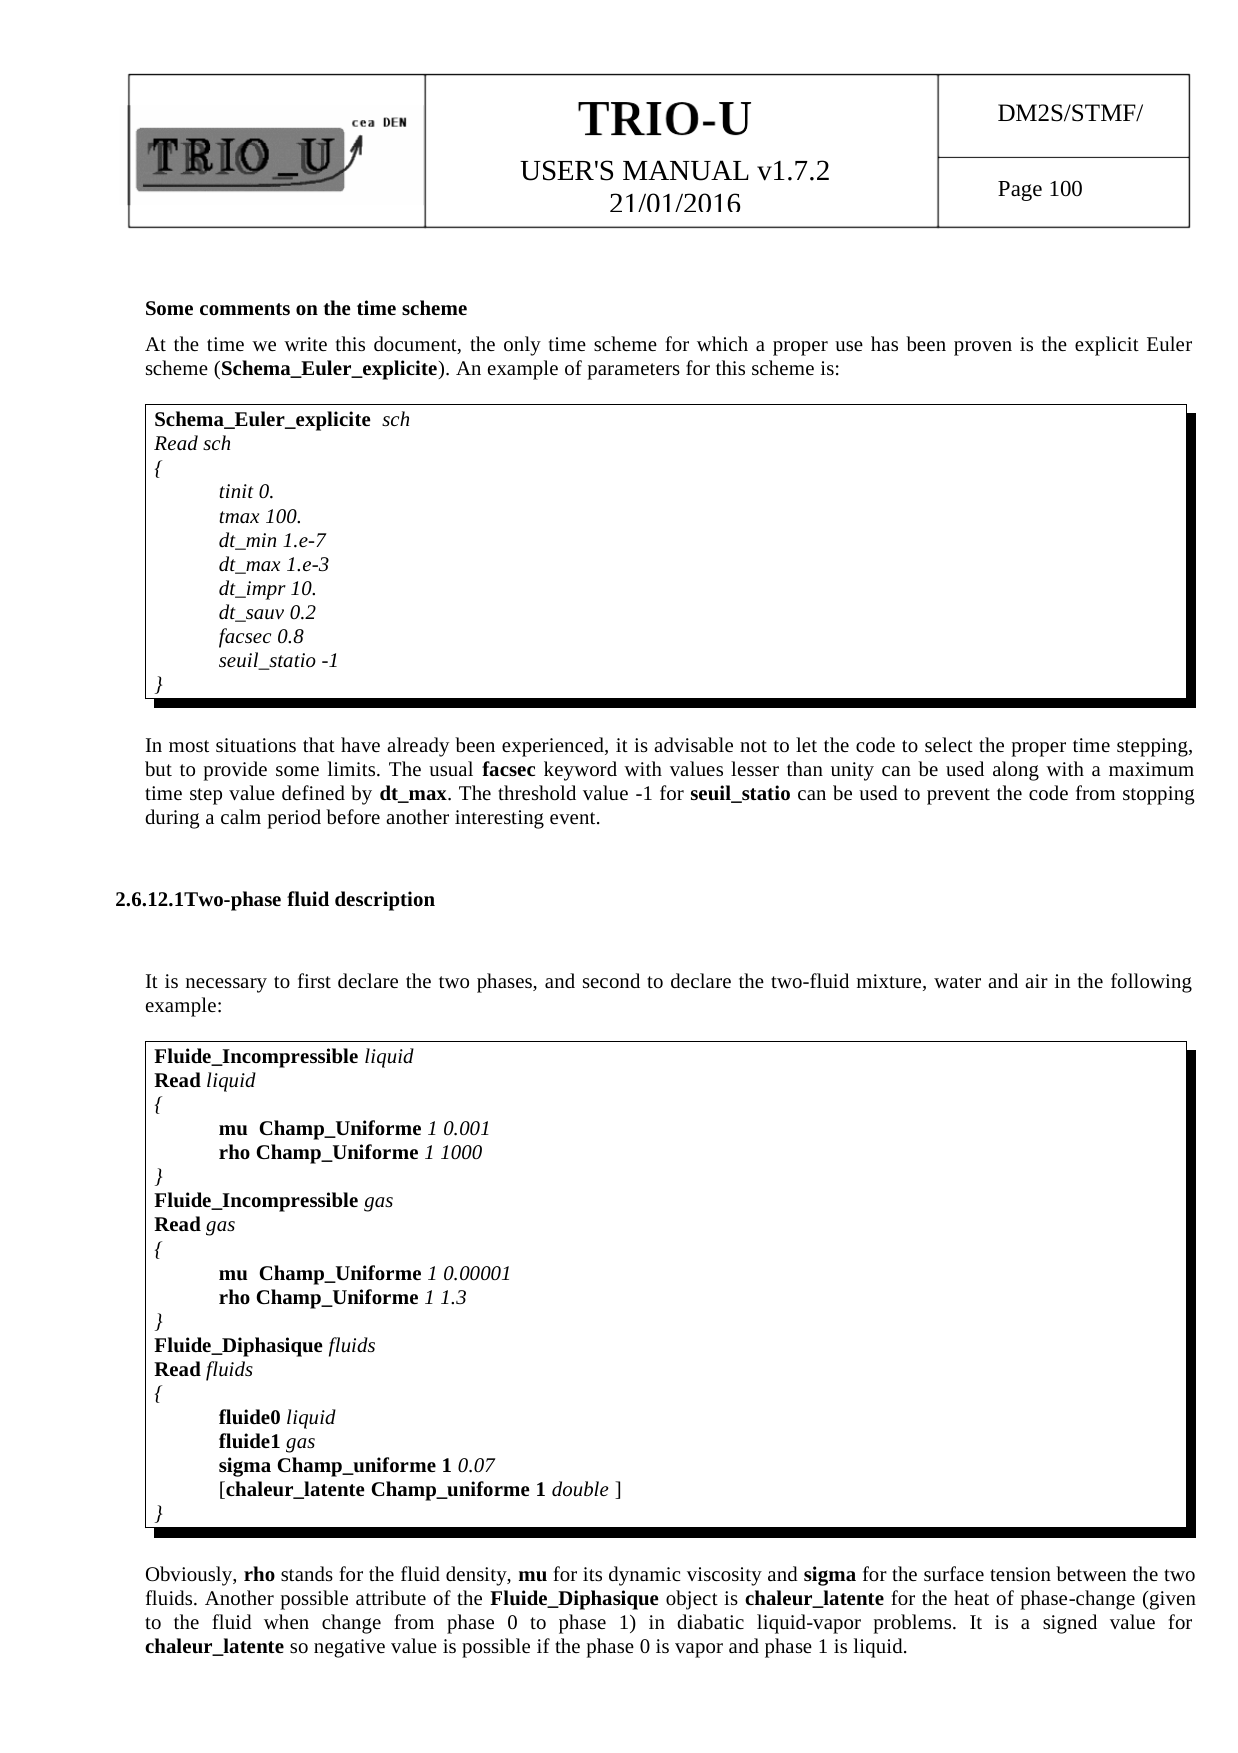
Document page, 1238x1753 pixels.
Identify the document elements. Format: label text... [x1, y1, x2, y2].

text dt_impr 10. [146, 572, 1186, 597]
text { [146, 1378, 1186, 1402]
text mu Champ_Uniforme 1 0.001 [146, 1113, 1186, 1137]
text seuil_statio -1 [146, 645, 1186, 669]
text Read fluids [146, 1353, 1186, 1378]
text facsec 0.8 [146, 621, 1186, 645]
text Read gas [146, 1209, 1186, 1233]
text Fluide_Incompressible liquid [146, 1042, 1186, 1065]
text In most situations that have already been experienced, it is advisable not to let the code to select the proper time stepping, but to provide some limits. The usual facsec keyword with values lesser than unity can be used along with a maximum time step value defined by dt_max. The threshold value -1 for seuil_statio can be used to prevent the code from stopping during a calm period before another interesting event. [145, 732, 1196, 829]
text Read liquid [146, 1065, 1186, 1089]
text tmax 100. [146, 500, 1186, 524]
text Schema_Euler_explicite sch [146, 405, 1186, 428]
text Read sch [146, 428, 1186, 452]
text } [146, 669, 1186, 698]
text It is necessary to first declare the two phases, and second to declare the two-fluid mixture, water and air in the following example: [145, 968, 1196, 1017]
text fluide1 gas [146, 1426, 1186, 1450]
text } [146, 1161, 1186, 1185]
text rho Champ_Uniforme 1 1.3 [146, 1281, 1186, 1305]
text tinit 0. [146, 476, 1186, 500]
text { [146, 1089, 1186, 1113]
text fluide0 liquid [146, 1402, 1186, 1426]
subtitle Two-phase fluid description [115, 887, 1165, 911]
text sigma Champ_uniforme 1 0.07 [146, 1450, 1186, 1474]
text Some comments on the time scheme [145, 295, 1196, 319]
text { [146, 452, 1186, 476]
text } [146, 1305, 1186, 1329]
text } [146, 1498, 1186, 1527]
text rho Champ_Uniforme 1 1000 [146, 1137, 1186, 1161]
text Fluide_Diphasique fluids [146, 1329, 1186, 1353]
text Obviously, rho stands for the fluid density, mu for its dynamic viscosity and sigma for the surface tension between the two fluids. Another possible attribute of the Fluide_Diphasique object is chaleur_latente for the heat of phase-change (given to the fluid when change from phase 0 to phase 1) in diabatic liquid-vapor problems. It is a signed value for chaleur_latente so negative value is possible if the phase 0 is vapor and phase 1 is liquid. [145, 1562, 1196, 1658]
text { [146, 1233, 1186, 1257]
text At the time we write this document, the only time scheme for which a proper use has been proven is the explicit Euler scheme (Schema_Euler_explicite). An example of parameters for this scheme is: [145, 332, 1196, 380]
text mu Champ_Uniforme 1 0.00001 [146, 1257, 1186, 1281]
text Fluide_Incompressible gas [146, 1185, 1186, 1209]
text [chaleur_latente Champ_uniforme 1 double ] [146, 1474, 1186, 1498]
text dt_sauv 0.2 [146, 597, 1186, 621]
text dt_min 1.e-7 [146, 524, 1186, 548]
text dt_max 1.e-3 [146, 548, 1186, 572]
